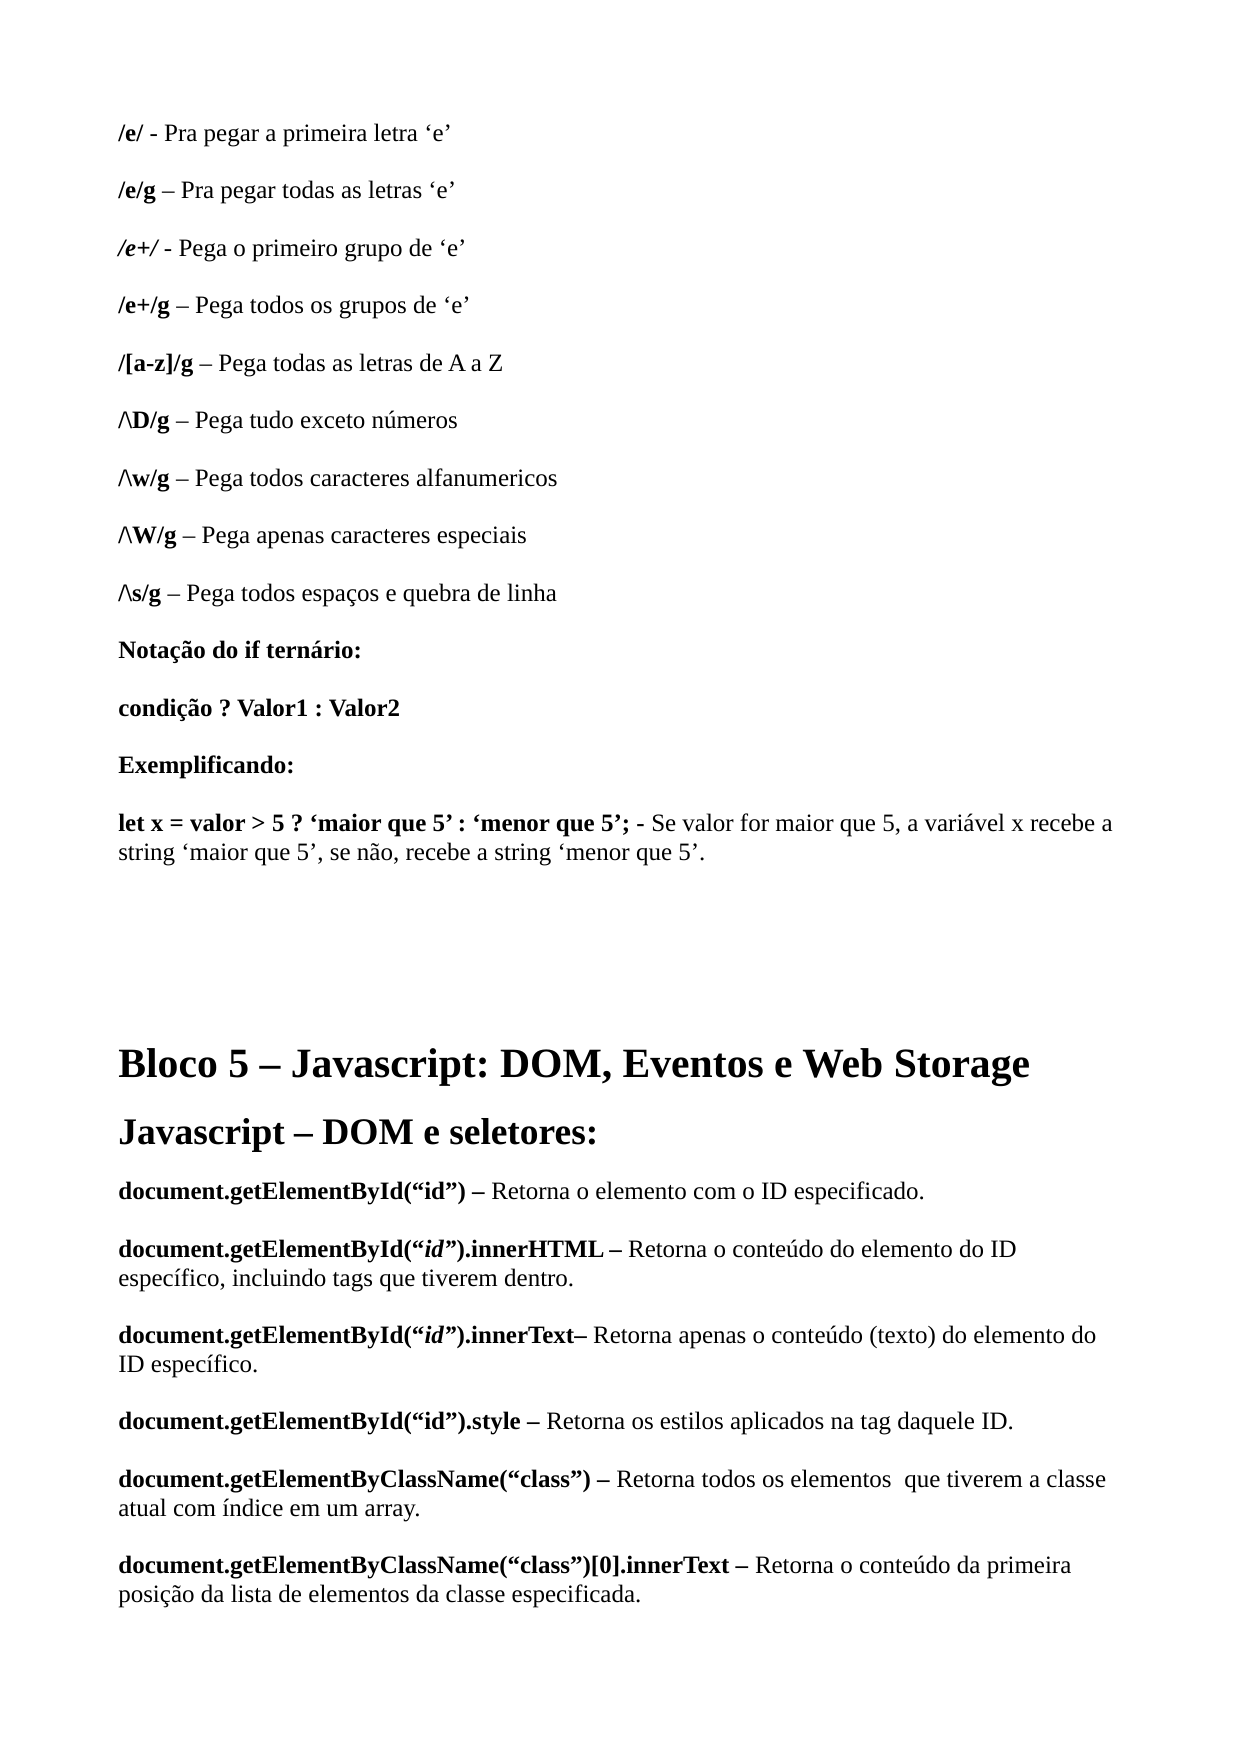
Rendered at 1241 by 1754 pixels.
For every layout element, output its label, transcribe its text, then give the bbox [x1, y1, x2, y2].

text let x = valor > 5 ? ‘maior que 5’ : ‘menor que 5’; - Se valor for maior que 5, a variável x recebe a string ‘maior que 5’, se não, recebe a string ‘menor que 5’. [118, 808, 1122, 866]
text document.getElementById(“id”).style – Retorna os estilos aplicados na tag daquele ID. [118, 1406, 1122, 1435]
text /e/ - Pra pegar a primeira letra ‘e’ [118, 118, 1122, 147]
text /\s/g – Pega todos espaços e quebra de linha [118, 578, 1122, 607]
text /\w/g – Pega todos caracteres alfanumericos [118, 463, 1122, 492]
text /e+/ - Pega o primeiro grupo de ‘e’ [118, 233, 1122, 262]
text /[a-z]/g – Pega todas as letras de A a Z [118, 348, 1122, 377]
text document.getElementById(“id”).innerHTML – Retorna o conteúdo do elemento do ID específico, incluindo tags que tiverem dentro. [118, 1234, 1122, 1291]
text /e/g – Pra pegar todas as letras ‘e’ [118, 176, 1122, 204]
text /e+/g – Pega todos os grupos de ‘e’ [118, 291, 1122, 319]
text document.getElementByClassName(“class”) – Retorna todos os elementos que tiverem a classe atual com índice em um array. [118, 1464, 1122, 1521]
text Notação do if ternário: [118, 636, 1122, 664]
text Javascript – DOM e seletores: [118, 1110, 1122, 1153]
text /\D/g – Pega tudo exceto números [118, 406, 1122, 434]
text document.getElementById(“id”) – Retorna o elemento com o ID especificado. [118, 1176, 1122, 1205]
text Bloco 5 – Javascript: DOM, Eventos e Web Storage [118, 1038, 1122, 1086]
text Exemplificando: [118, 751, 1122, 779]
text /\W/g – Pega apenas caracteres especiais [118, 521, 1122, 549]
text document.getElementById(“id”).innerText– Retorna apenas o conteúdo (texto) do elemento do ID específico. [118, 1320, 1122, 1378]
text document.getElementByClassName(“class”)[0].innerText – Retorna o conteúdo da primeira posição da lista de elementos da classe especificada. [118, 1550, 1122, 1608]
text condição ? Valor1 : Valor2 [118, 693, 1122, 722]
